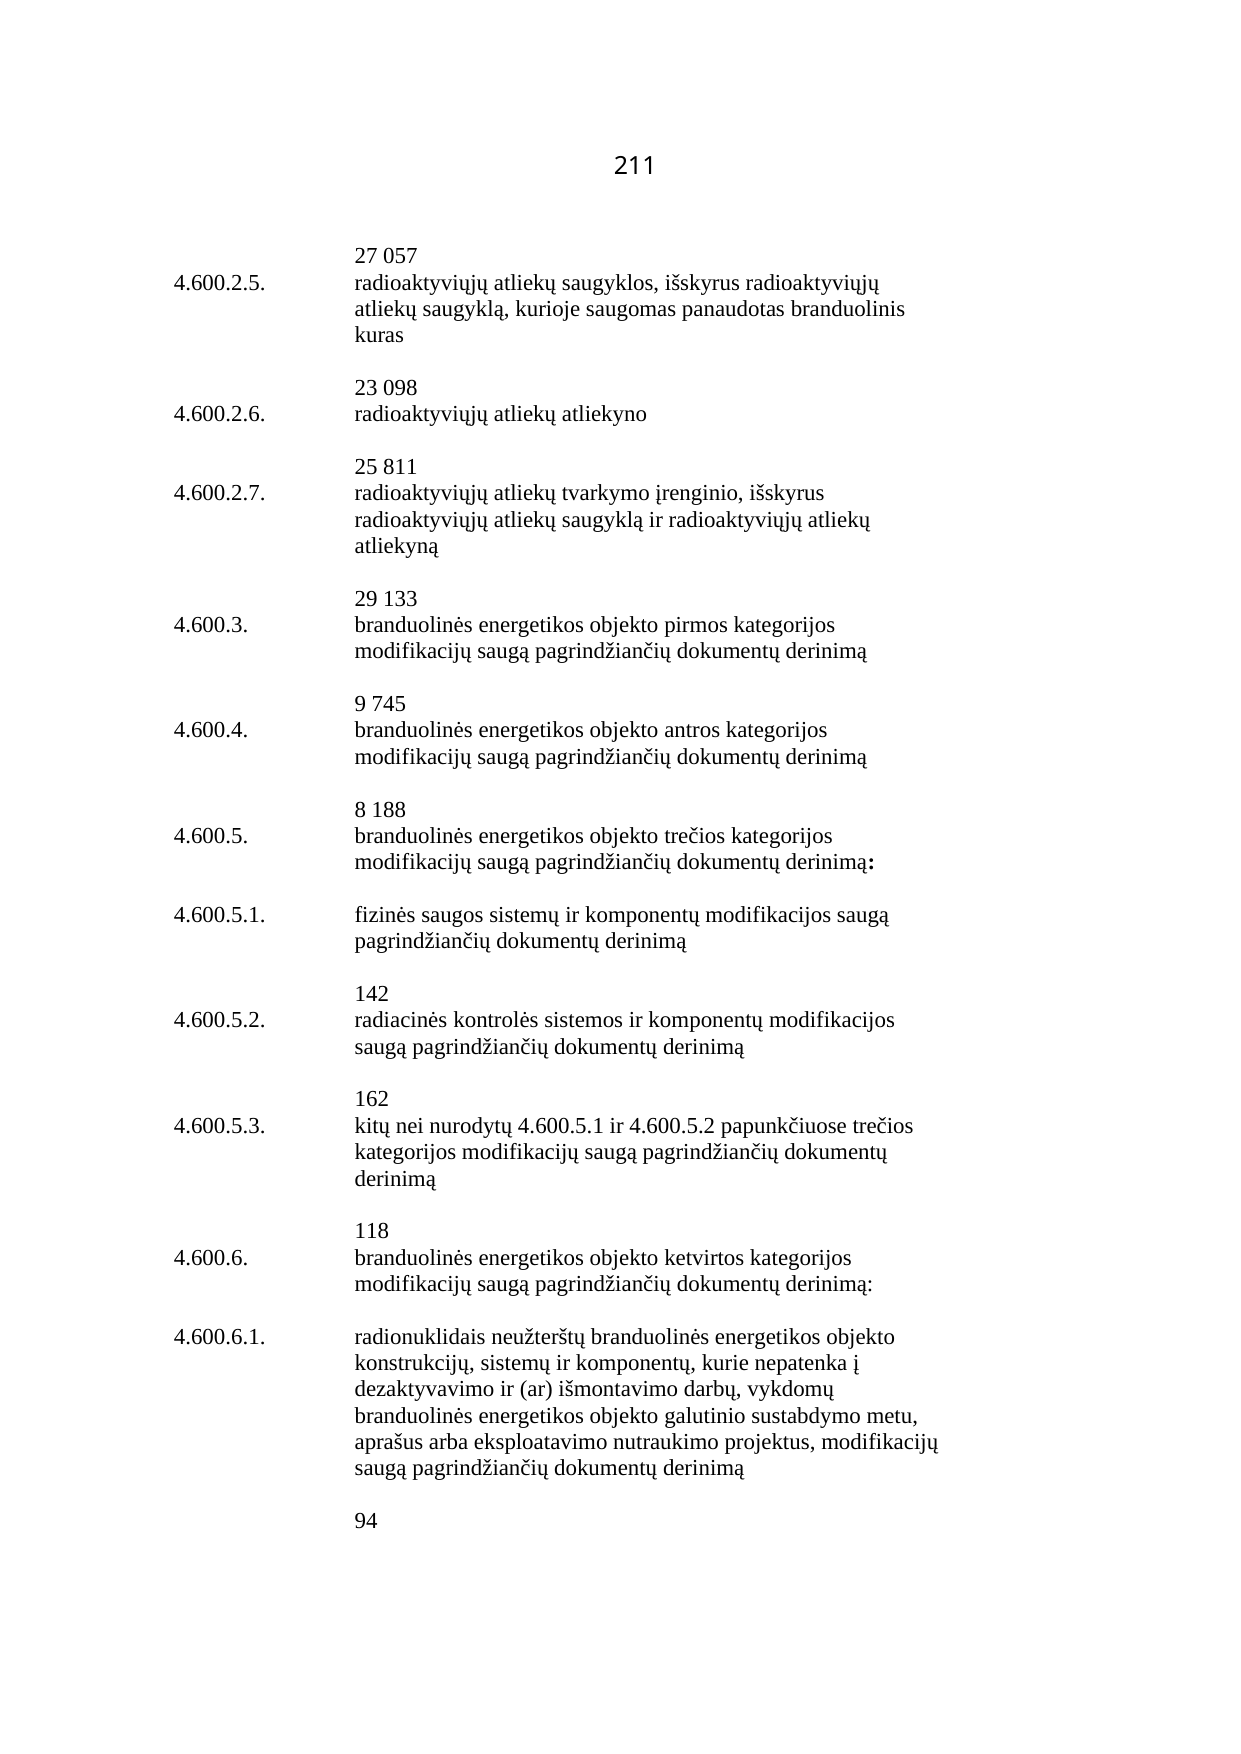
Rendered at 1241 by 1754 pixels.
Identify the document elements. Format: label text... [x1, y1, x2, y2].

text 4.600.5.1. fizinės saugos sistemų ir komponentų modifikacijos saugą pagrindžiančių dokumentų derinimą 142 [174, 901, 945, 1006]
text 4.600.2.6. radioaktyviųjų atliekų atliekyno 25 811 [174, 400, 945, 479]
text 4.600.2.5. radioaktyviųjų atliekų saugyklos, išskyrus radioaktyviųjų atliekų saugyklą, kurioje saugomas panaudotas branduolinis kuras 23 098 [174, 268, 945, 400]
text 4.600.4. branduolinės energetikos objekto antros kategorijos modifikacijų saugą pagrindžiančių dokumentų derinimą 8 188 [174, 717, 945, 822]
text 4.600.6. branduolinės energetikos objekto ketvirtos kategorijos modifikacijų saugą pagrindžiančių dokumentų derinimą: [174, 1244, 945, 1323]
text 4.600.3. branduolinės energetikos objekto pirmos kategorijos modifikacijų saugą pagrindžiančių dokumentų derinimą 9 745 [174, 611, 945, 717]
text 4.600.2.7. radioaktyviųjų atliekų tvarkymo įrenginio, išskyrus radioaktyviųjų atliekų saugyklą ir radioaktyviųjų atliekų atliekyną 29 133 [174, 479, 945, 611]
text 4.600.5.3. kitų nei nurodytų 4.600.5.1 ir 4.600.5.2 papunkčiuose trečios kategorijos modifikacijų saugą pagrindžiančių dokumentų derinimą 118 [174, 1112, 945, 1244]
text 27 057 [174, 216, 945, 268]
text 4.600.5. branduolinės energetikos objekto trečios kategorijos modifikacijų saugą pagrindžiančių dokumentų derinimą: [174, 822, 945, 901]
text 4.600.6.1. radionuklidais neužterštų branduolinės energetikos objekto konstrukcijų, sistemų ir komponentų, kurie nepatenka į dezaktyvavimo ir (ar) išmontavimo darbų, vykdomų branduolinės energetikos objekto galutinio sustabdymo metu, aprašus arba eksploatavimo nutraukimo projektus, modifikacijų saugą pagrindžiančių dokumentų derinimą 94 [174, 1323, 945, 1533]
text 4.600.5.2. radiacinės kontrolės sistemos ir komponentų modifikacijos saugą pagrindžiančių dokumentų derinimą 162 [174, 1006, 945, 1112]
